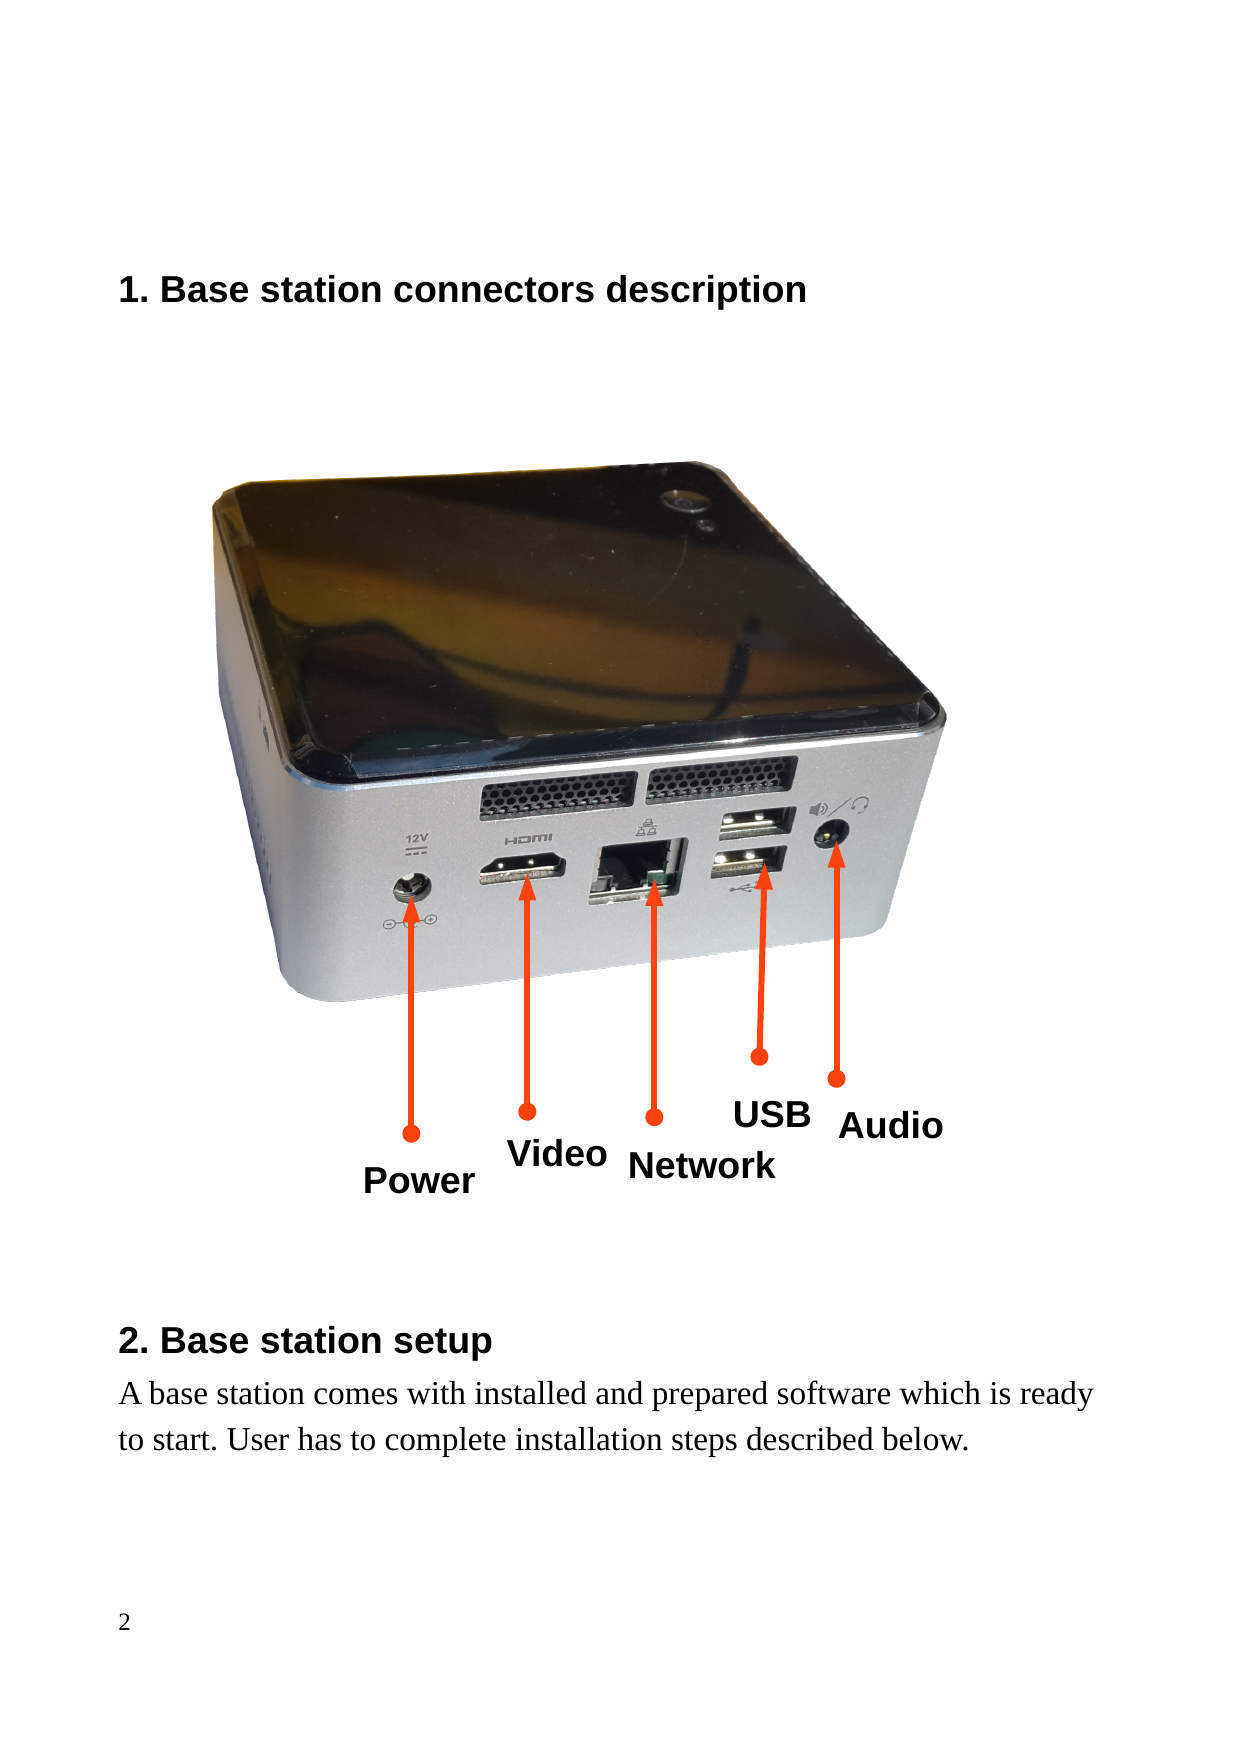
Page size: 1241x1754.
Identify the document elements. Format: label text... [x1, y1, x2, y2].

text A base station comes with installed and prepared software which is ready to start. User has to complete installation steps described below. [118, 1373, 1122, 1458]
subtitle 2. Base station setup [118, 1318, 1122, 1361]
subtitle 1. Base station connectors description [118, 268, 1122, 311]
picture [163, 423, 990, 1068]
